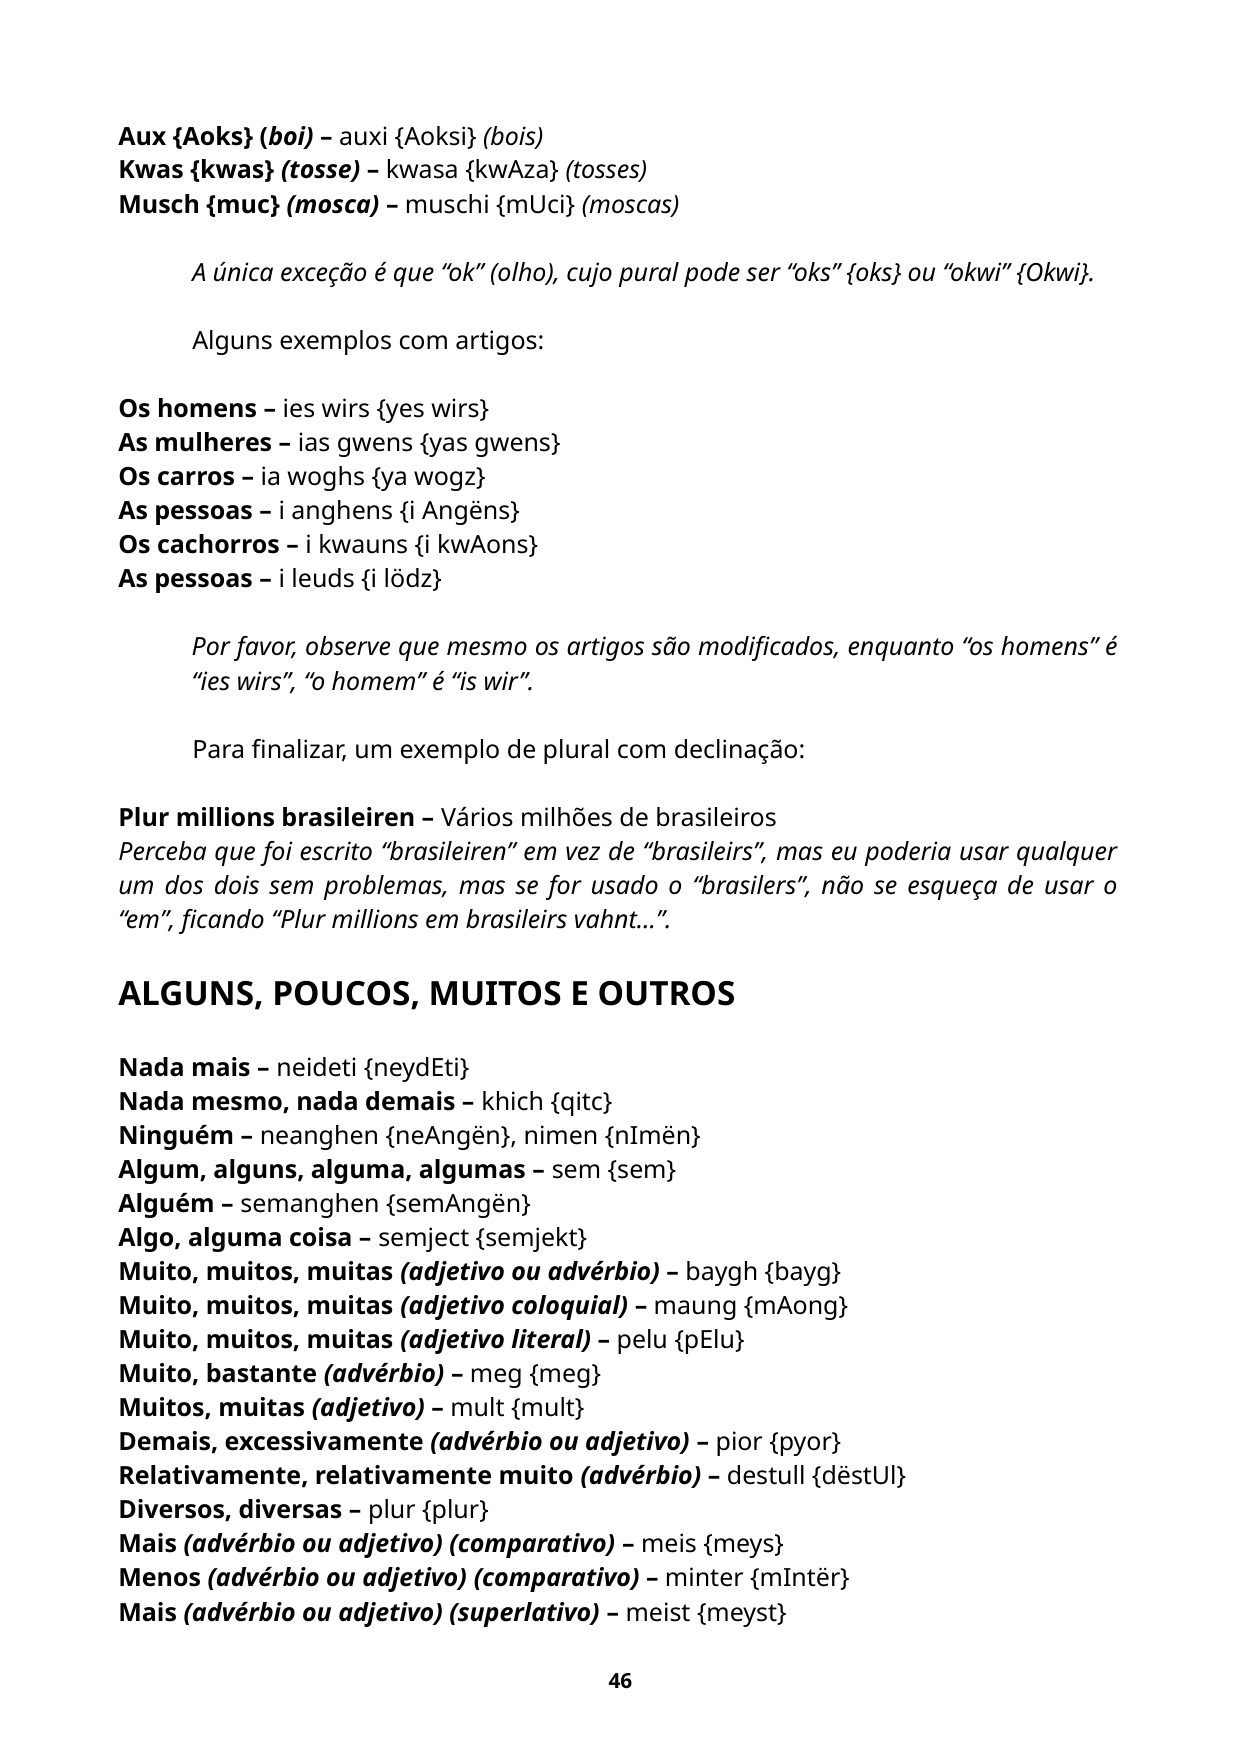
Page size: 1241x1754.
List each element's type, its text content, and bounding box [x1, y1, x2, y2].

text Muito, muitos, muitas (adjetivo literal) – pelu {pElu} [118, 1322, 1122, 1356]
text Kwas {kwas} (tosse) – kwasa {kwAza} (tosses) [118, 152, 1122, 186]
text Os carros – ia woghs {ya wogz} [118, 459, 1122, 493]
text Por favor, observe que mesmo os artigos são modificados, enquanto “os homens” é “ies wirs”, “o homem” é “is wir”. [191, 629, 1122, 697]
text Algum, alguns, alguma, algumas – sem {sem} [118, 1151, 1122, 1185]
text Os cachorros – i kwauns {i kwAons} [118, 527, 1122, 561]
text Muito, muitos, muitas (adjetivo coloquial) – maung {mAong} [118, 1288, 1122, 1322]
text Menos (advérbio ou adjetivo) (comparativo) – minter {mIntër} [118, 1560, 1122, 1594]
text Demais, excessivamente (advérbio ou adjetivo) – pior {pyor} [118, 1424, 1122, 1458]
text Muito, bastante (advérbio) – meg {meg} [118, 1356, 1122, 1390]
text Alguns exemplos com artigos: [118, 322, 1122, 357]
text Musch {muc} (mosca) – muschi {mUci} (moscas) [118, 186, 1122, 220]
text Nada mais – neideti {neydEti} [118, 1049, 1122, 1083]
subtitle ALGUNS, POUCOS, MUITOS E OUTROS [118, 970, 1122, 1015]
text Mais (advérbio ou adjetivo) (superlativo) – meist {meyst} [118, 1594, 1122, 1628]
text As pessoas – i leuds {i lödz} [118, 561, 1122, 595]
text As pessoas – i anghens {i Angëns} [118, 493, 1122, 527]
text Muitos, muitas (adjetivo) – mult {mult} [118, 1390, 1122, 1424]
text Relativamente, relativamente muito (advérbio) – destull {dëstUl} [118, 1458, 1122, 1492]
text Para finalizar, um exemplo de plural com declinação: [118, 731, 1122, 765]
text Nada mesmo, nada demais – khich {qitc} [118, 1083, 1122, 1117]
text Alguém – semanghen {semAngën} [118, 1185, 1122, 1219]
text Plur millions brasileiren – Vários milhões de brasileiros [118, 799, 1122, 833]
text Muito, muitos, muitas (adjetivo ou advérbio) – baygh {bayg} [118, 1253, 1122, 1288]
text Mais (advérbio ou adjetivo) (comparativo) – meis {meys} [118, 1526, 1122, 1560]
text Os homens – ies wirs {yes wirs} [118, 391, 1122, 425]
text As mulheres – ias gwens {yas gwens} [118, 425, 1122, 459]
text A única exceção é que “ok” (olho), cujo pural pode ser “oks” {oks} ou “okwi” {Okwi}. [118, 254, 1122, 288]
text Algo, alguma coisa – semject {semjekt} [118, 1219, 1122, 1253]
text Aux {Aoks} (boi) – auxi {Aoksi} (bois) [118, 118, 1122, 152]
text Ninguém – neanghen {neAngën}, nimen {nImën} [118, 1117, 1122, 1151]
text Diversos, diversas – plur {plur} [118, 1492, 1122, 1526]
text Perceba que foi escrito “brasileiren” em vez de “brasileirs”, mas eu poderia usar qualquer um dos dois sem problemas, mas se for usado o “brasilers”, não se esqueça de usar o “em”, ficando “Plur millions em brasileirs vahnt…”. [118, 833, 1122, 936]
